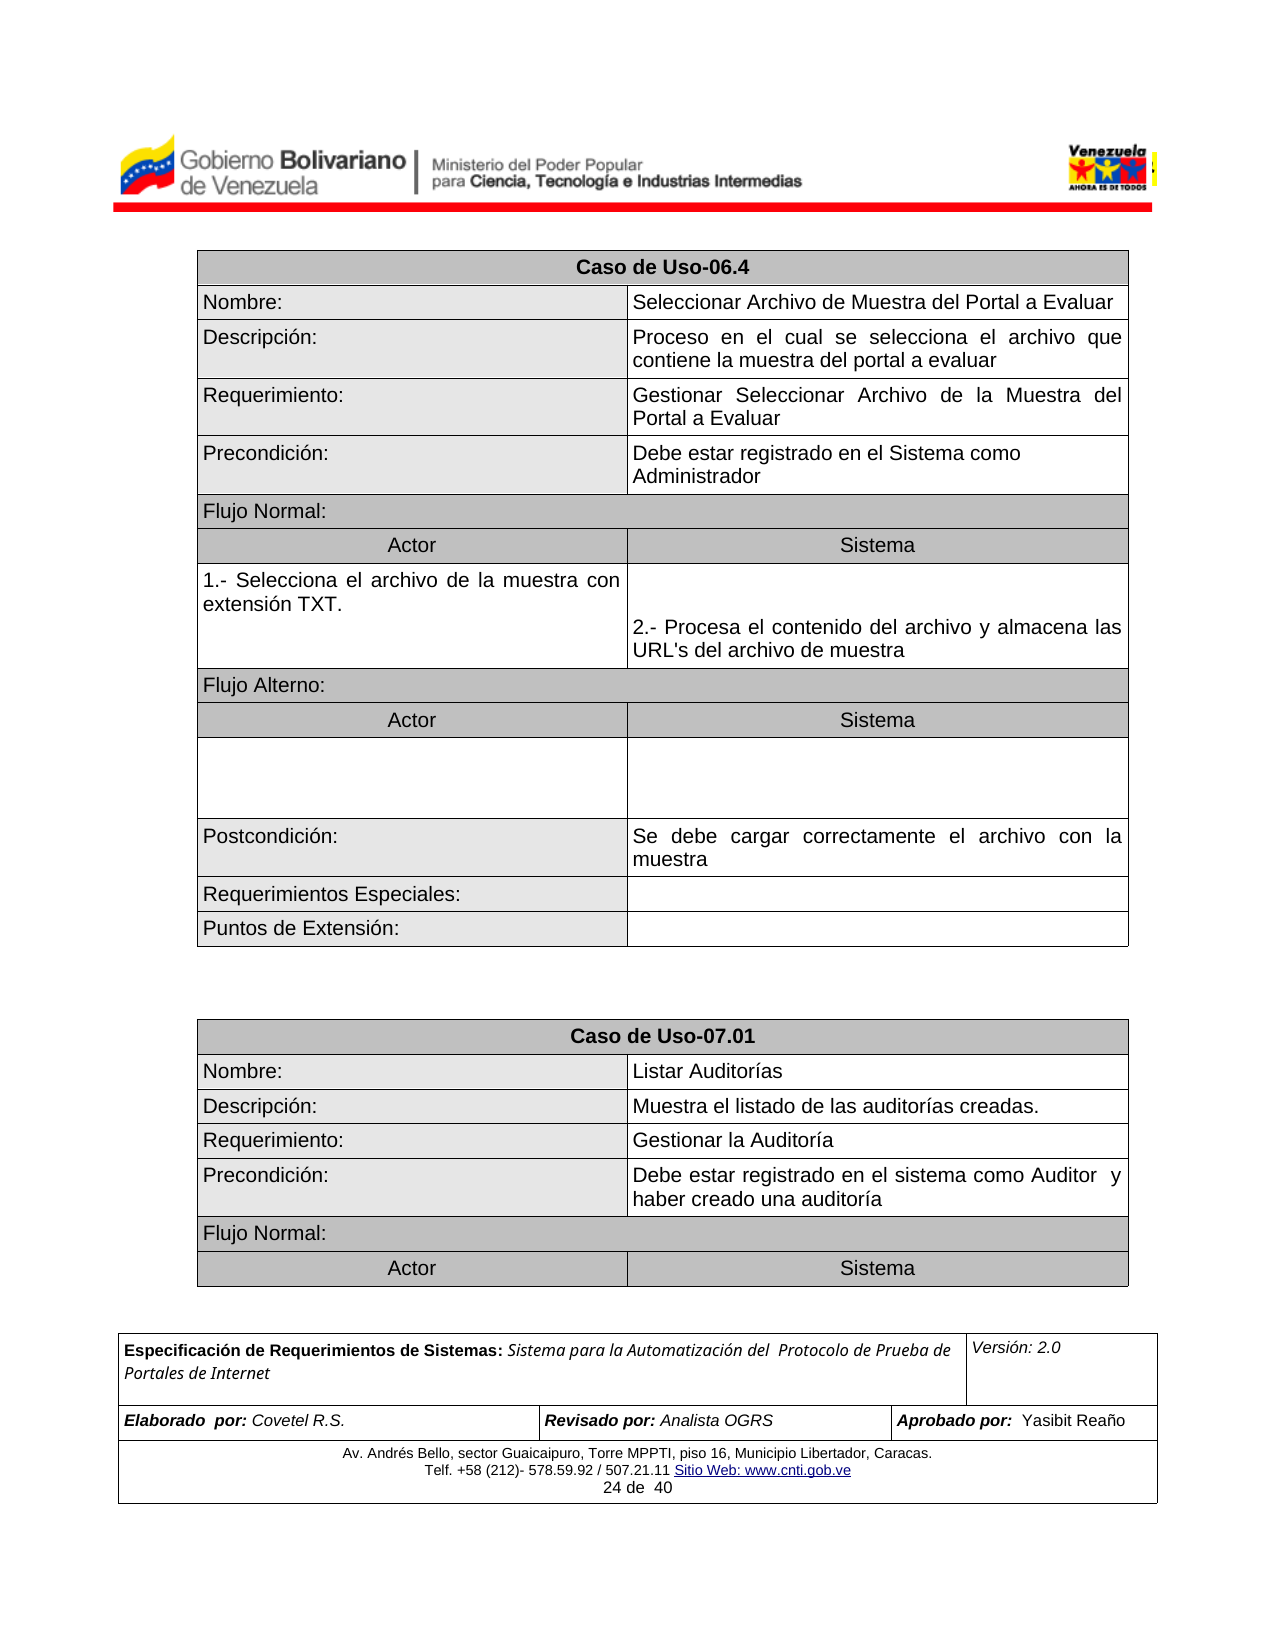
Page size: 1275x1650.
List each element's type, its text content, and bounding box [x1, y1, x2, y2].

table_cell [628, 877, 1128, 911]
table_cell Flujo Normal: [198, 1217, 1128, 1251]
picture [113, 126, 1153, 212]
table_cell Debe estar registrado en el sistema como Auditor y haber creado una auditoría [628, 1159, 1128, 1216]
table_cell Proceso en el cual se selecciona el archivo que contiene la muestra del portal a evaluar [628, 320, 1128, 377]
table_cell [628, 912, 1128, 946]
table_cell Descripción: [198, 320, 627, 377]
table_cell Flujo Alterno: [198, 669, 1128, 702]
table_cell Actor [198, 1252, 627, 1286]
table_cell 2.- Procesa el contenido del archivo y almacena las URL's del archivo de muestra [628, 564, 1128, 667]
table_cell Requerimientos Especiales: [198, 877, 627, 911]
table_cell Listar Auditorías [628, 1055, 1128, 1088]
table_cell Requerimiento: [198, 379, 627, 435]
table_cell Actor [198, 529, 627, 563]
table_cell Requerimiento: [198, 1124, 627, 1158]
table_cell Debe estar registrado en el Sistema como Administrador [628, 436, 1128, 493]
table_cell 1.- Selecciona el archivo de la muestra con extensión TXT. [198, 564, 627, 667]
table_cell Gestionar Seleccionar Archivo de la Muestra del Portal a Evaluar [628, 379, 1128, 435]
table_cell Actor [198, 703, 627, 737]
table_cell [198, 738, 627, 818]
table_cell Flujo Normal: [198, 495, 1128, 528]
table_cell Muestra el listado de las auditorías creadas. [628, 1090, 1128, 1123]
table_cell Sistema [628, 703, 1128, 737]
table_cell Gestionar la Auditoría [628, 1124, 1128, 1158]
table_cell Precondición: [198, 436, 627, 493]
table_cell Puntos de Extensión: [198, 912, 627, 946]
table_cell Nombre: [198, 286, 627, 319]
table_cell Postcondición: [198, 819, 627, 876]
table_cell [628, 738, 1128, 818]
table_cell Descripción: [198, 1090, 627, 1123]
table_cell Se debe cargar correctamente el archivo con la muestra [628, 819, 1128, 876]
table_cell Sistema [628, 529, 1128, 563]
table_header Caso de Uso-07.01 [198, 1020, 1128, 1054]
table_cell Precondición: [198, 1159, 627, 1216]
table_cell Seleccionar Archivo de Muestra del Portal a Evaluar [628, 286, 1128, 319]
table_header Caso de Uso-06.4 [198, 251, 1128, 284]
table_cell Sistema [628, 1252, 1128, 1286]
table_cell Nombre: [198, 1055, 627, 1088]
